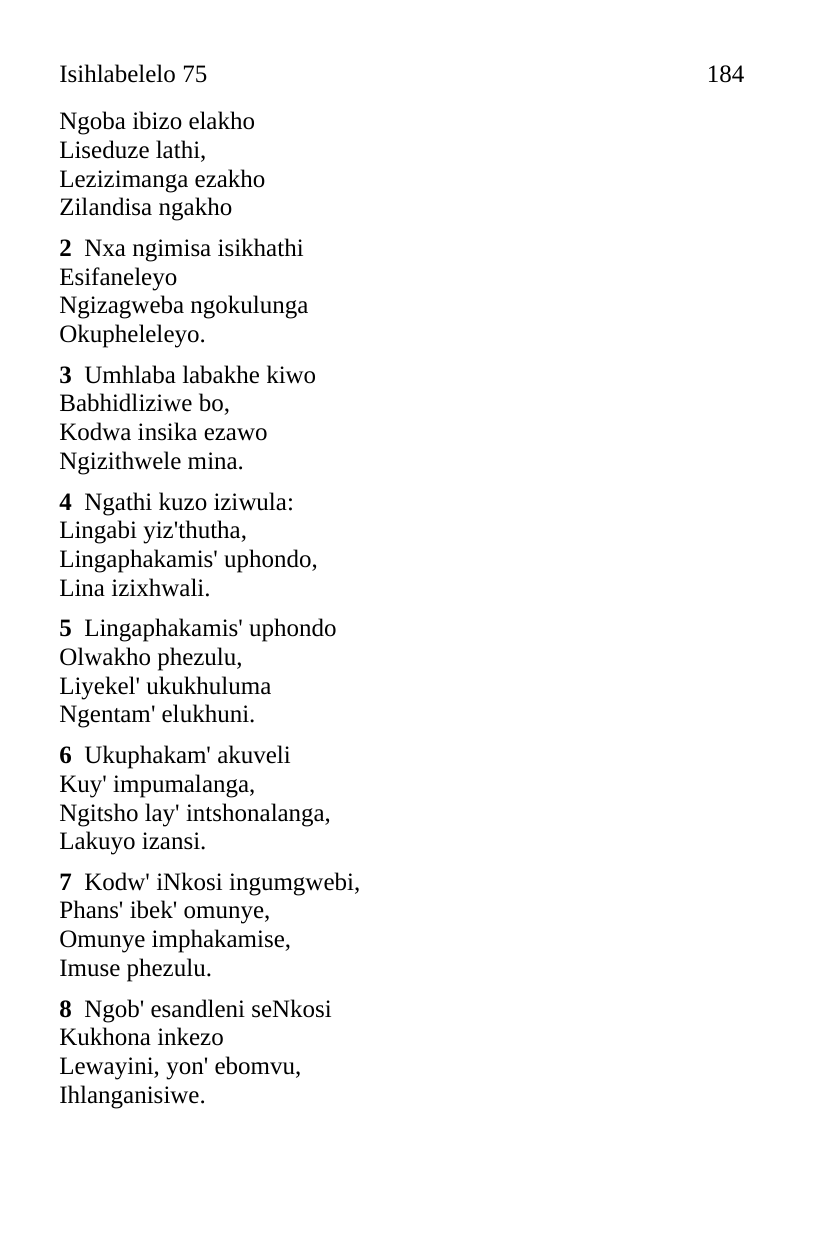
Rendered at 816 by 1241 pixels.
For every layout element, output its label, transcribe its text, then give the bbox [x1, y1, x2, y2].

text Ngentam' elukhuni. [59, 699, 744, 728]
text 6 Ukuphakam' akuveli [59, 740, 744, 769]
text Ngitsho lay' intshonalanga, [59, 798, 744, 826]
text Phans' ibek' omunye, [59, 896, 744, 924]
text Babhidliziwe bo, [59, 388, 744, 417]
text Ihlanganisiwe. [59, 1080, 744, 1109]
text Lakuyo izansi. [59, 826, 744, 855]
text 5 Lingaphakamis' uphondo [59, 613, 744, 642]
text 2 Nxa ngimisa isikhathi [59, 233, 744, 262]
text Olwakho phezulu, [59, 642, 744, 671]
text Esifaneleyo [59, 262, 744, 291]
text Kukhona inkezo [59, 1022, 744, 1051]
text Liseduze lathi, [59, 135, 744, 164]
text Lingabi yiz'thutha, [59, 515, 744, 544]
text Lingaphakamis' uphondo, [59, 544, 744, 573]
text Imuse phezulu. [59, 953, 744, 982]
text Lina izixhwali. [59, 573, 744, 602]
text Ngizagweba ngokulunga [59, 291, 744, 319]
text Lezizimanga ezakho [59, 164, 744, 192]
text 8 Ngob' esandleni seNkosi [59, 994, 744, 1022]
text Ngizithwele mina. [59, 446, 744, 475]
text Ngoba ibizo elakho [59, 106, 744, 135]
text Omunye imphakamise, [59, 924, 744, 953]
text Kodwa insika ezawo [59, 417, 744, 446]
text Lewayini, yon' ebomvu, [59, 1051, 744, 1080]
text Zilandisa ngakho [59, 192, 744, 221]
text 4 Ngathi kuzo iziwula: [59, 487, 744, 515]
text Liyekel' ukukhuluma [59, 671, 744, 699]
text Okupheleleyo. [59, 319, 744, 348]
text Kuy' impumalanga, [59, 769, 744, 798]
text 3 Umhlaba labakhe kiwo [59, 360, 744, 388]
text 7 Kodw' iNkosi ingumgwebi, [59, 867, 744, 896]
